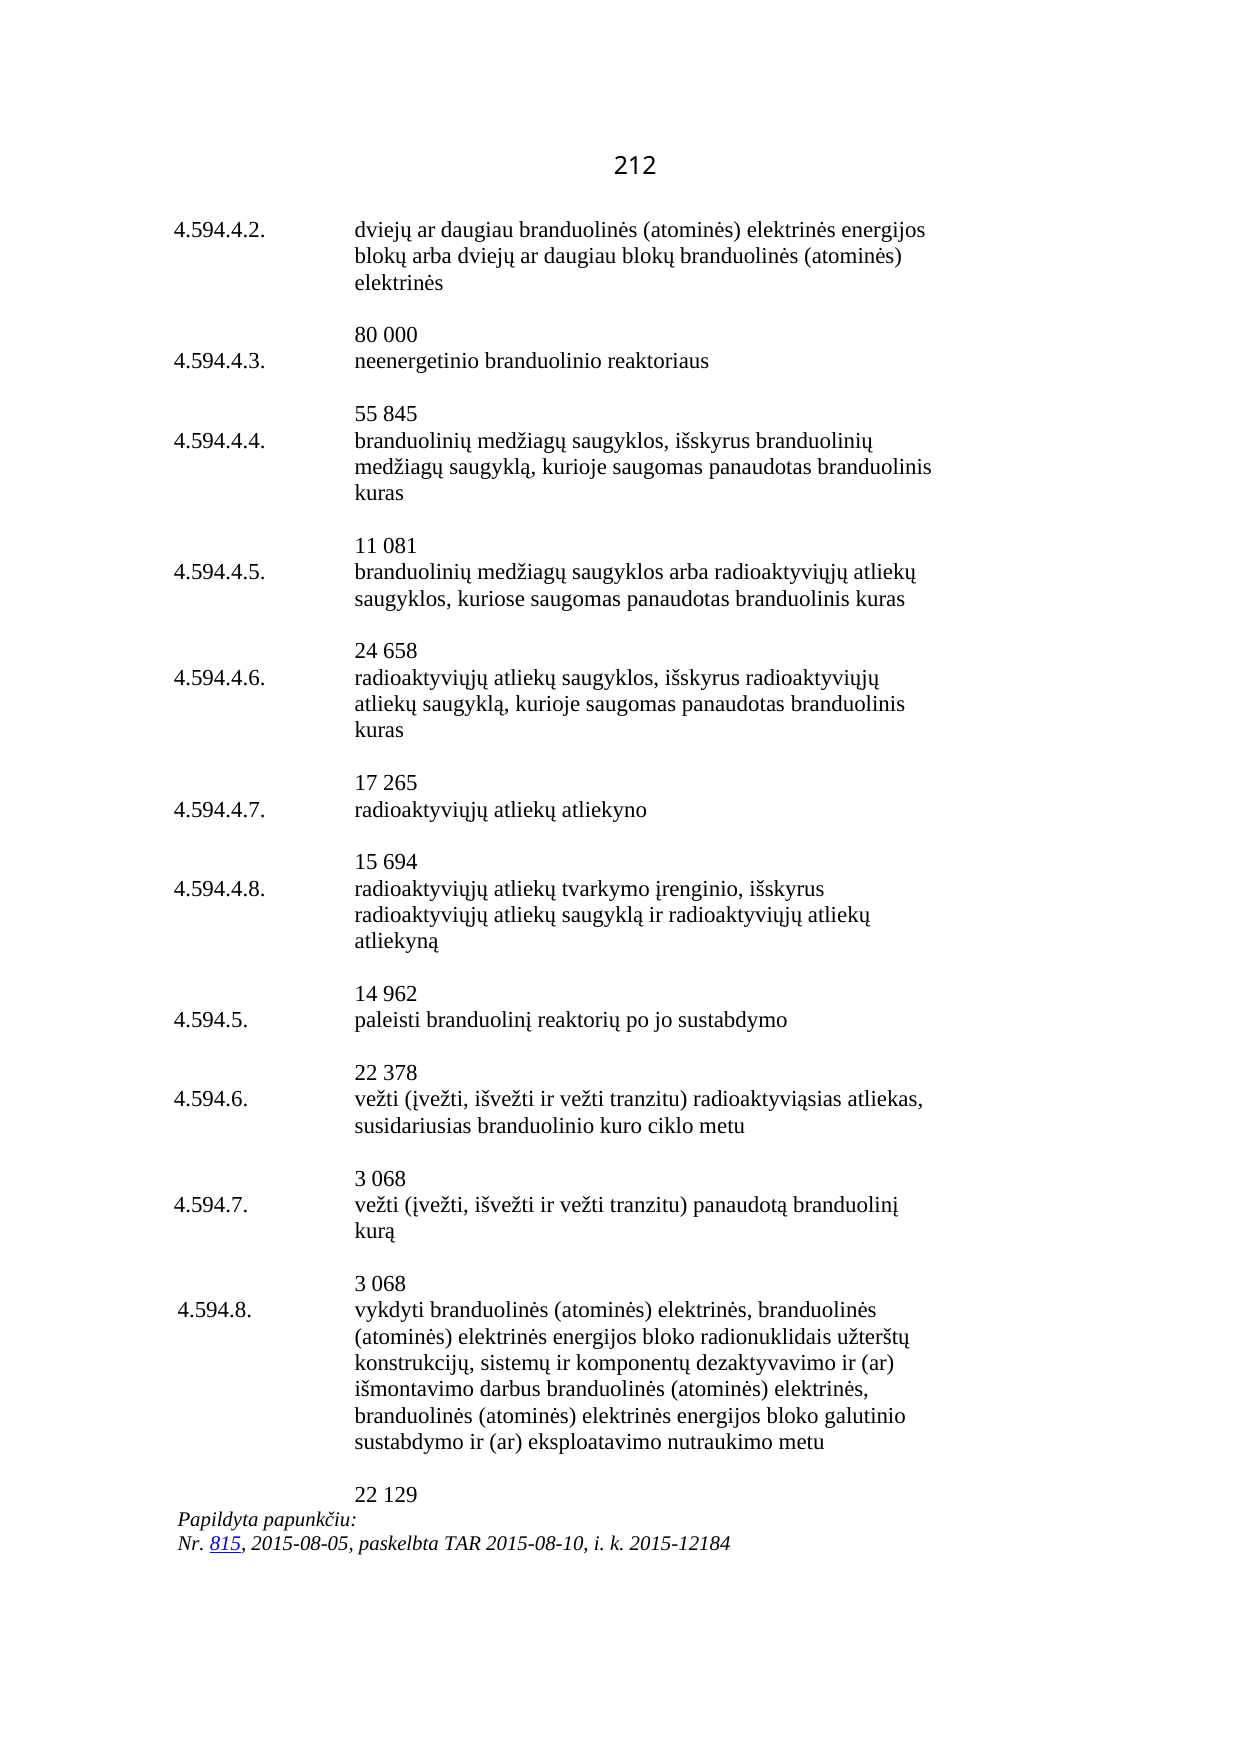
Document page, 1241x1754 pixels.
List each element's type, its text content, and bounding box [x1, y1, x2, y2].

text 4.594.6. vežti (įvežti, išvežti ir vežti tranzitu) radioaktyviąsias atliekas, susidariusias branduolinio kuro ciklo metu 3 068 [174, 1086, 945, 1191]
text 4.594.4.2. dviejų ar daugiau branduolinės (atominės) elektrinės energijos blokų arba dviejų ar daugiau blokų branduolinės (atominės) elektrinės 80 000 [174, 216, 945, 348]
text 4.594.4.8. radioaktyviųjų atliekų tvarkymo įrenginio, išskyrus radioaktyviųjų atliekų saugyklą ir radioaktyviųjų atliekų atliekyną 14 962 [174, 875, 945, 1006]
text Nr. 815, 2015-08-05, paskelbta TAR 2015-08-10, i. k. 2015-12184 [177, 1531, 1093, 1555]
text 4.594.8. vykdyti branduolinės (atominės) elektrinės, branduolinės (atominės) elektrinės energijos bloko radionuklidais užterštų konstrukcijų, sistemų ir komponentų dezaktyvavimo ir (ar) išmontavimo darbus branduolinės (atominės) elektrinės, branduolinės (atominės) elektrinės energijos bloko galutinio sustabdymo ir (ar) eksploatavimo nutraukimo metu 22 129 [177, 1296, 916, 1507]
text 4.594.4.5. branduolinių medžiagų saugyklos arba radioaktyviųjų atliekų saugyklos, kuriose saugomas panaudotas branduolinis kuras 24 658 [174, 558, 945, 664]
text 4.594.5. paleisti branduolinį reaktorių po jo sustabdymo 22 378 [174, 1006, 945, 1086]
text 4.594.4.6. radioaktyviųjų atliekų saugyklos, išskyrus radioaktyviųjų atliekų saugyklą, kurioje saugomas panaudotas branduolinis kuras 17 265 [174, 664, 945, 796]
text Papildyta papunkčiu: [177, 1507, 1093, 1531]
text 4.594.7. vežti (įvežti, išvežti ir vežti tranzitu) panaudotą branduolinį kurą 3 068 [174, 1191, 945, 1296]
text 4.594.4.7. radioaktyviųjų atliekų atliekyno 15 694 [174, 796, 945, 875]
text 4.594.4.4. branduolinių medžiagų saugyklos, išskyrus branduolinių medžiagų saugyklą, kurioje saugomas panaudotas branduolinis kuras 11 081 [174, 427, 945, 558]
text 4.594.4.3. neenergetinio branduolinio reaktoriaus 55 845 [174, 348, 945, 427]
